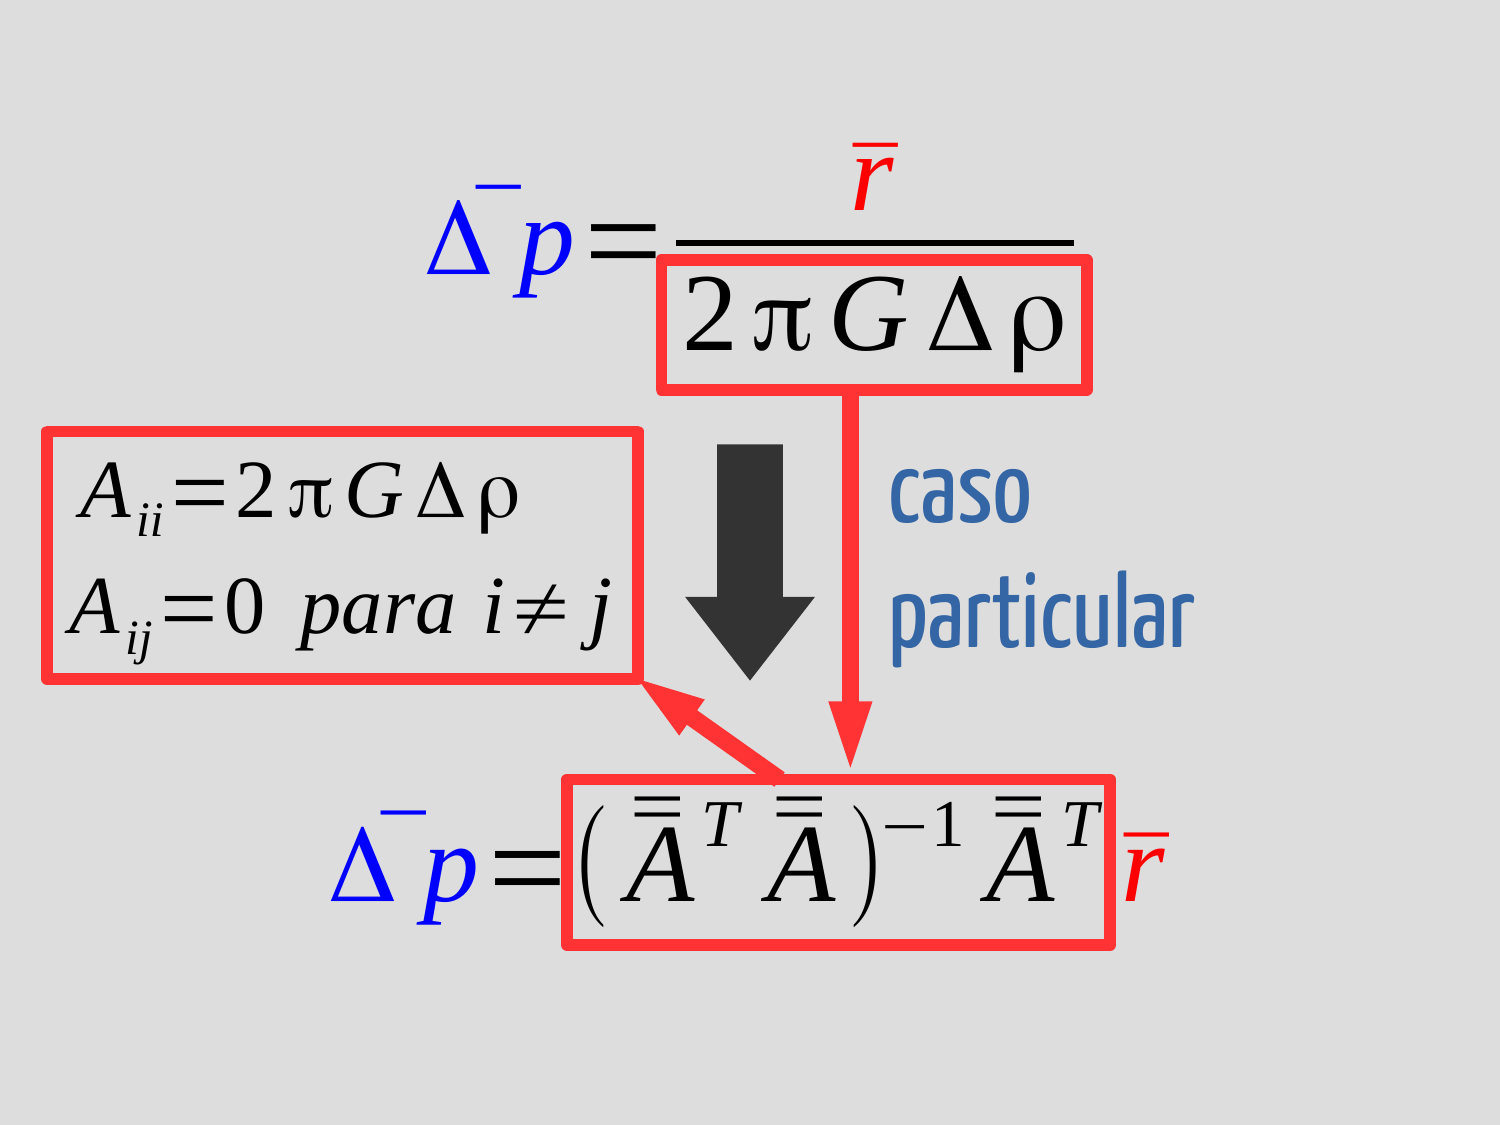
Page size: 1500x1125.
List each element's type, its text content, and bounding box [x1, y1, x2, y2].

chart [319, 785, 561, 934]
chart [66, 442, 528, 548]
chart [55, 561, 621, 665]
title caso particular [859, 389, 1252, 697]
chart [414, 111, 1086, 378]
title caso particular [832, 396, 842, 697]
chart [667, 266, 1081, 378]
chart [1116, 785, 1181, 934]
chart [573, 785, 1104, 934]
text_box [685, 444, 816, 681]
